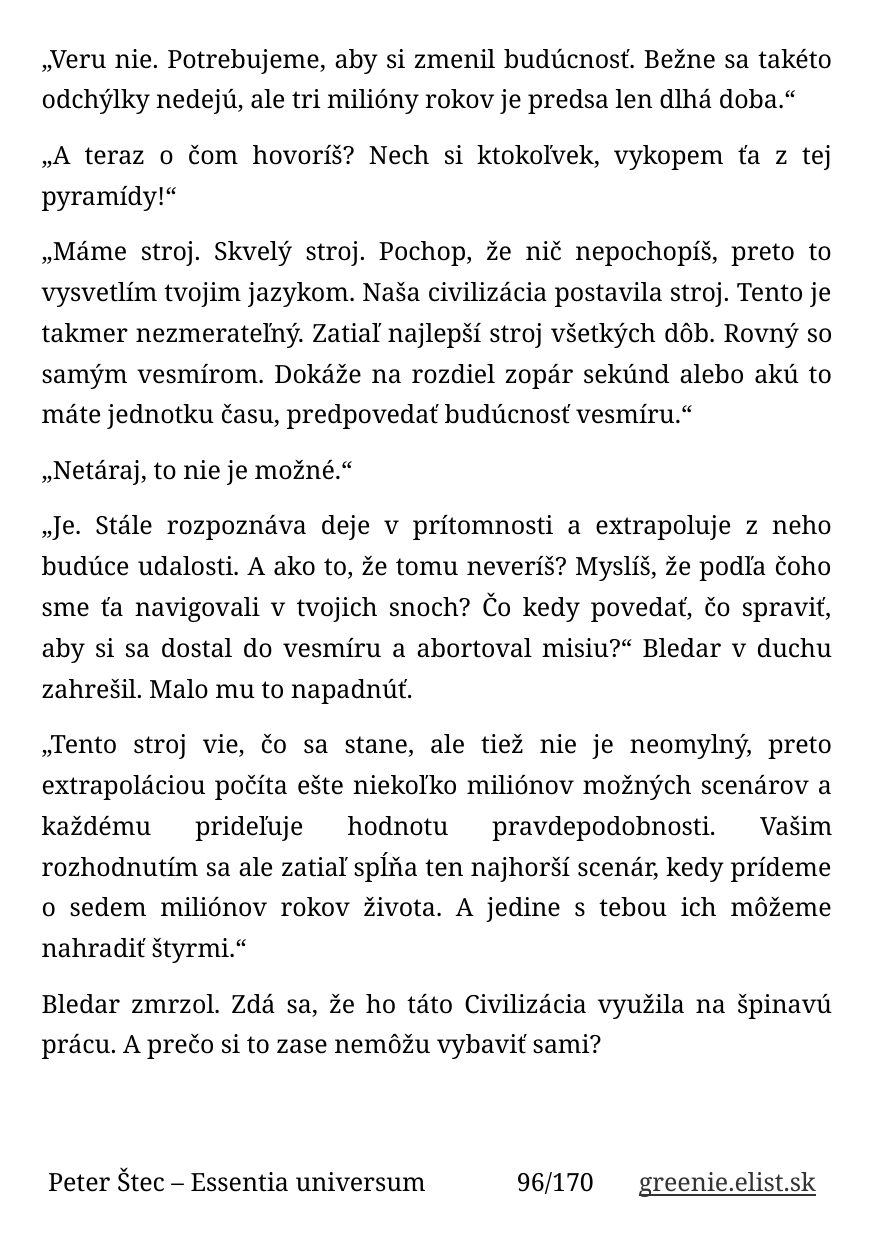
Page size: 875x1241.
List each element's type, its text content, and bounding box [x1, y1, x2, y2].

text Bledar zmrzol. Zdá sa, že ho táto Civilizácia využila na špinavú prácu. A prečo si to zase nemôžu vybaviť sami? [41, 986, 833, 1061]
text „Veru nie. Potrebujeme, aby si zmenil budúcnosť. Bežne sa takéto odchýlky nedejú, ale tri milióny rokov je predsa len dlhá doba.“ [41, 41, 833, 116]
text „Tento stroj vie, čo sa stane, ale tiež nie je neomylný, preto extrapoláciou počíta ešte niekoľko miliónov možných scenárov a každému prideľuje hodnotu pravdepodobnosti. Vašim rozhodnutím sa ale zatiaľ spĺňa ten najhorší scenár, kedy prídeme o sedem miliónov rokov života. A jedine s tebou ich môžeme nahradiť štyrmi.“ [41, 727, 833, 965]
text „Netáraj, to nie je možné.“ [41, 453, 833, 487]
text „Je. Stále rozpoznáva deje v prítomnosti a extrapoluje z neho budúce udalosti. A ako to, že tomu neveríš? Myslíš, že podľa čoho sme ťa navigovali v tvojich snoch? Čo kedy povedať, čo spraviť, aby si sa dostal do vesmíru a abortoval misiu?“ Bledar v duchu zahrešil. Malo mu to napadnúť. [41, 508, 833, 705]
text „Máme stroj. Skvelý stroj. Pochop, že nič nepochopíš, preto to vysvetlím tvojim jazykom. Naša civilizácia postavila stroj. Tento je takmer nezmerateľný. Zatiaľ najlepší stroj všetkých dôb. Rovný so samým vesmírom. Dokáže na rozdiel zopár sekúnd alebo akú to máte jednotku času, predpovedať budúcnosť vesmíru.“ [41, 234, 833, 431]
text „A teraz o čom hovoríš? Nech si ktokoľvek, vykopem ťa z tej pyramídy!“ [41, 138, 833, 212]
